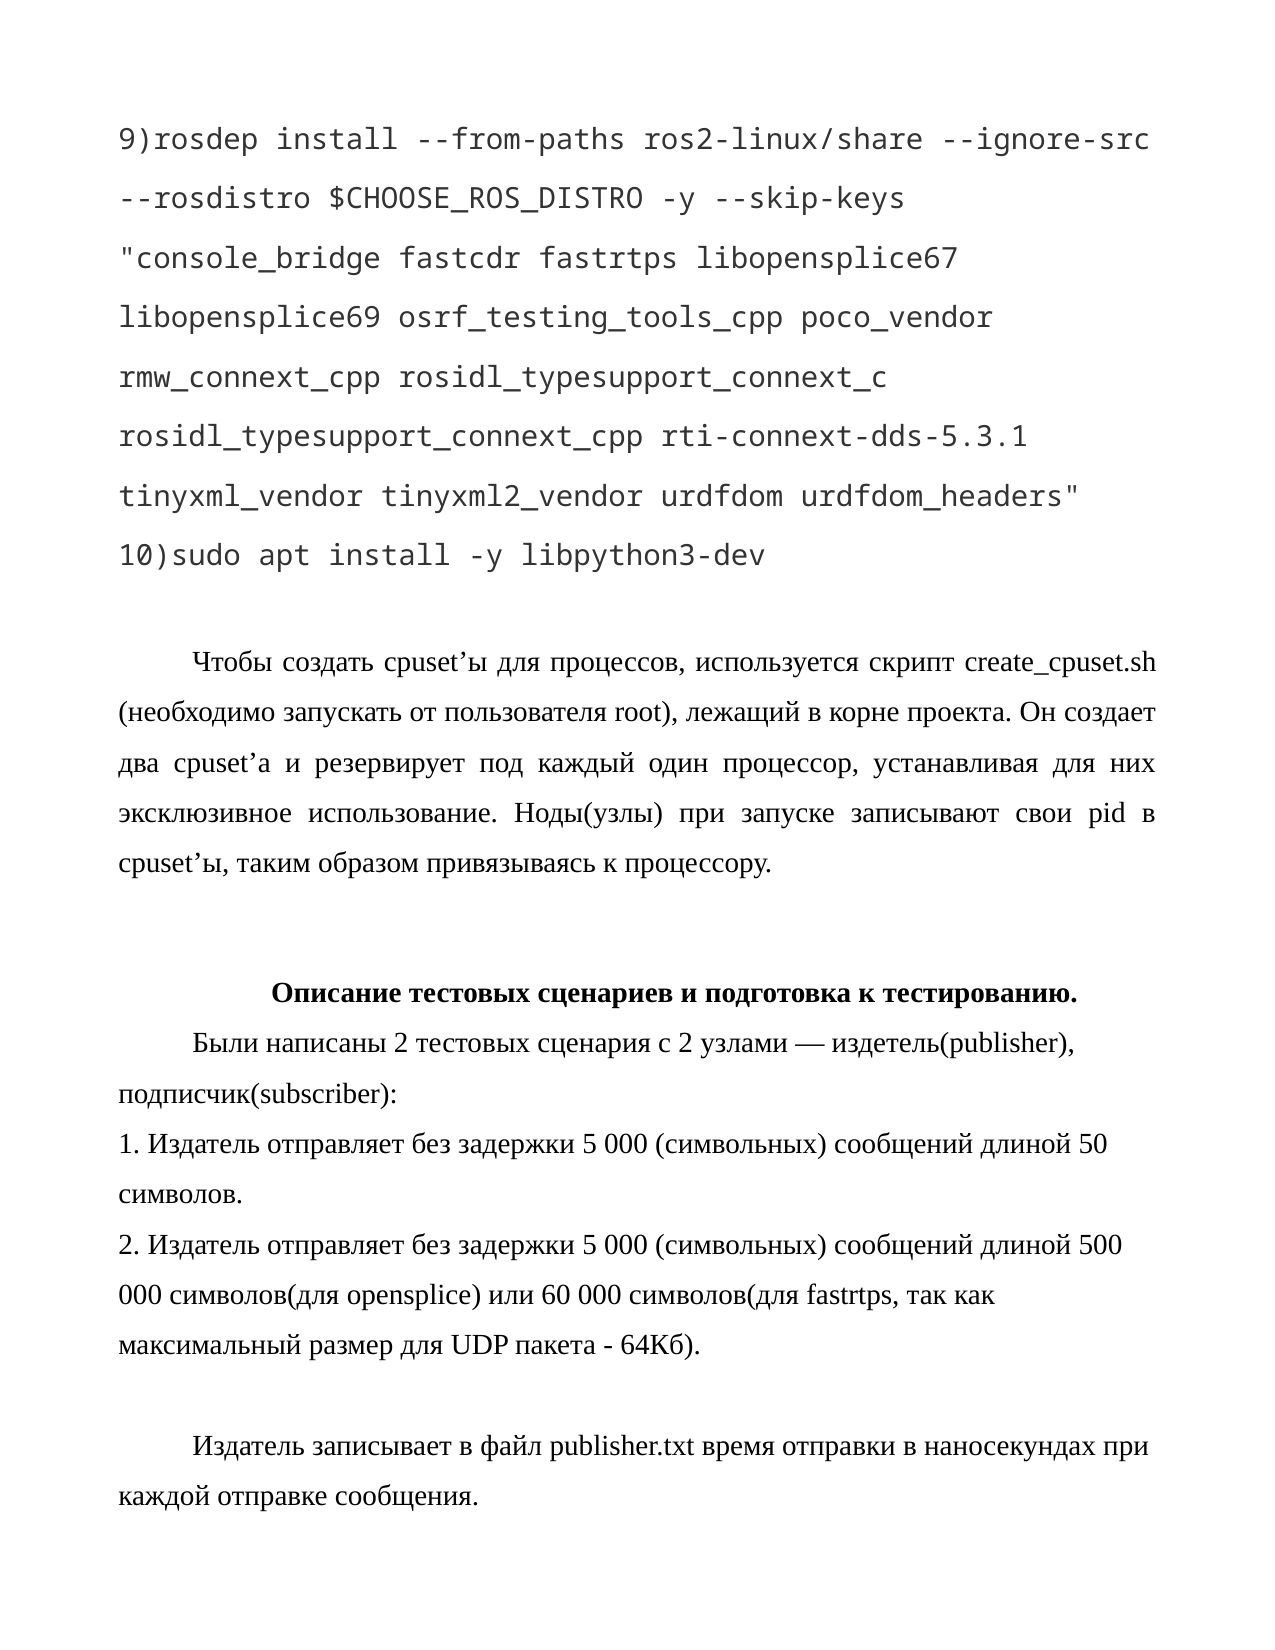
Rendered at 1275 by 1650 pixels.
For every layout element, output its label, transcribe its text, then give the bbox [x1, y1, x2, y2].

text Издатель записывает в файл publisher.txt время отправки в наносекундах при каждой отправке сообщения. [118, 1428, 1157, 1512]
text Были написаны 2 тестовых сценария с 2 узлами — издетель(publisher), подписчик(subscriber): [118, 1026, 1157, 1109]
text 10)sudo apt install -y libpython3-dev [118, 534, 1157, 574]
text Чтобы создать cpuset’ы для процессов, используется скрипт create_cpuset.sh (необходимо запускать от пользователя root), лежащий в корне проекта. Он создает два cpuset’а и резервирует под каждый один процессор, устанавливая для них эксклюзивное использование. Ноды(узлы) при запуске записывают свои pid в cpuset’ы, таким образом привязываясь к процессору. [118, 644, 1157, 879]
text 1. Издатель отправляет без задержки 5 000 (символьных) сообщений длиной 50 символов. [118, 1126, 1157, 1210]
text Описание тестовых сценариев и подготовка к тестированию. [118, 975, 1157, 1009]
text 9)rosdep install --from-paths ros2-linux/share --ignore-src --rosdistro $CHOOSE_ROS_DISTRO -y --skip-keys "console_bridge fastcdr fastrtps libopensplice67 libopensplice69 osrf_testing_tools_cpp poco_vendor rmw_connext_cpp rosidl_typesupport_connext_c rosidl_typesupport_connext_cpp rti-connext-dds-5.3.1 tinyxml_vendor tinyxml2_vendor urdfdom urdfdom_headers" [118, 118, 1157, 515]
text 2. Издатель отправляет без задержки 5 000 (символьных) сообщений длиной 500 000 символов(для opensplice) или 60 000 символов(для fastrtps, так как максимальный размер для UDP пакета - 64Кб). [118, 1227, 1157, 1361]
